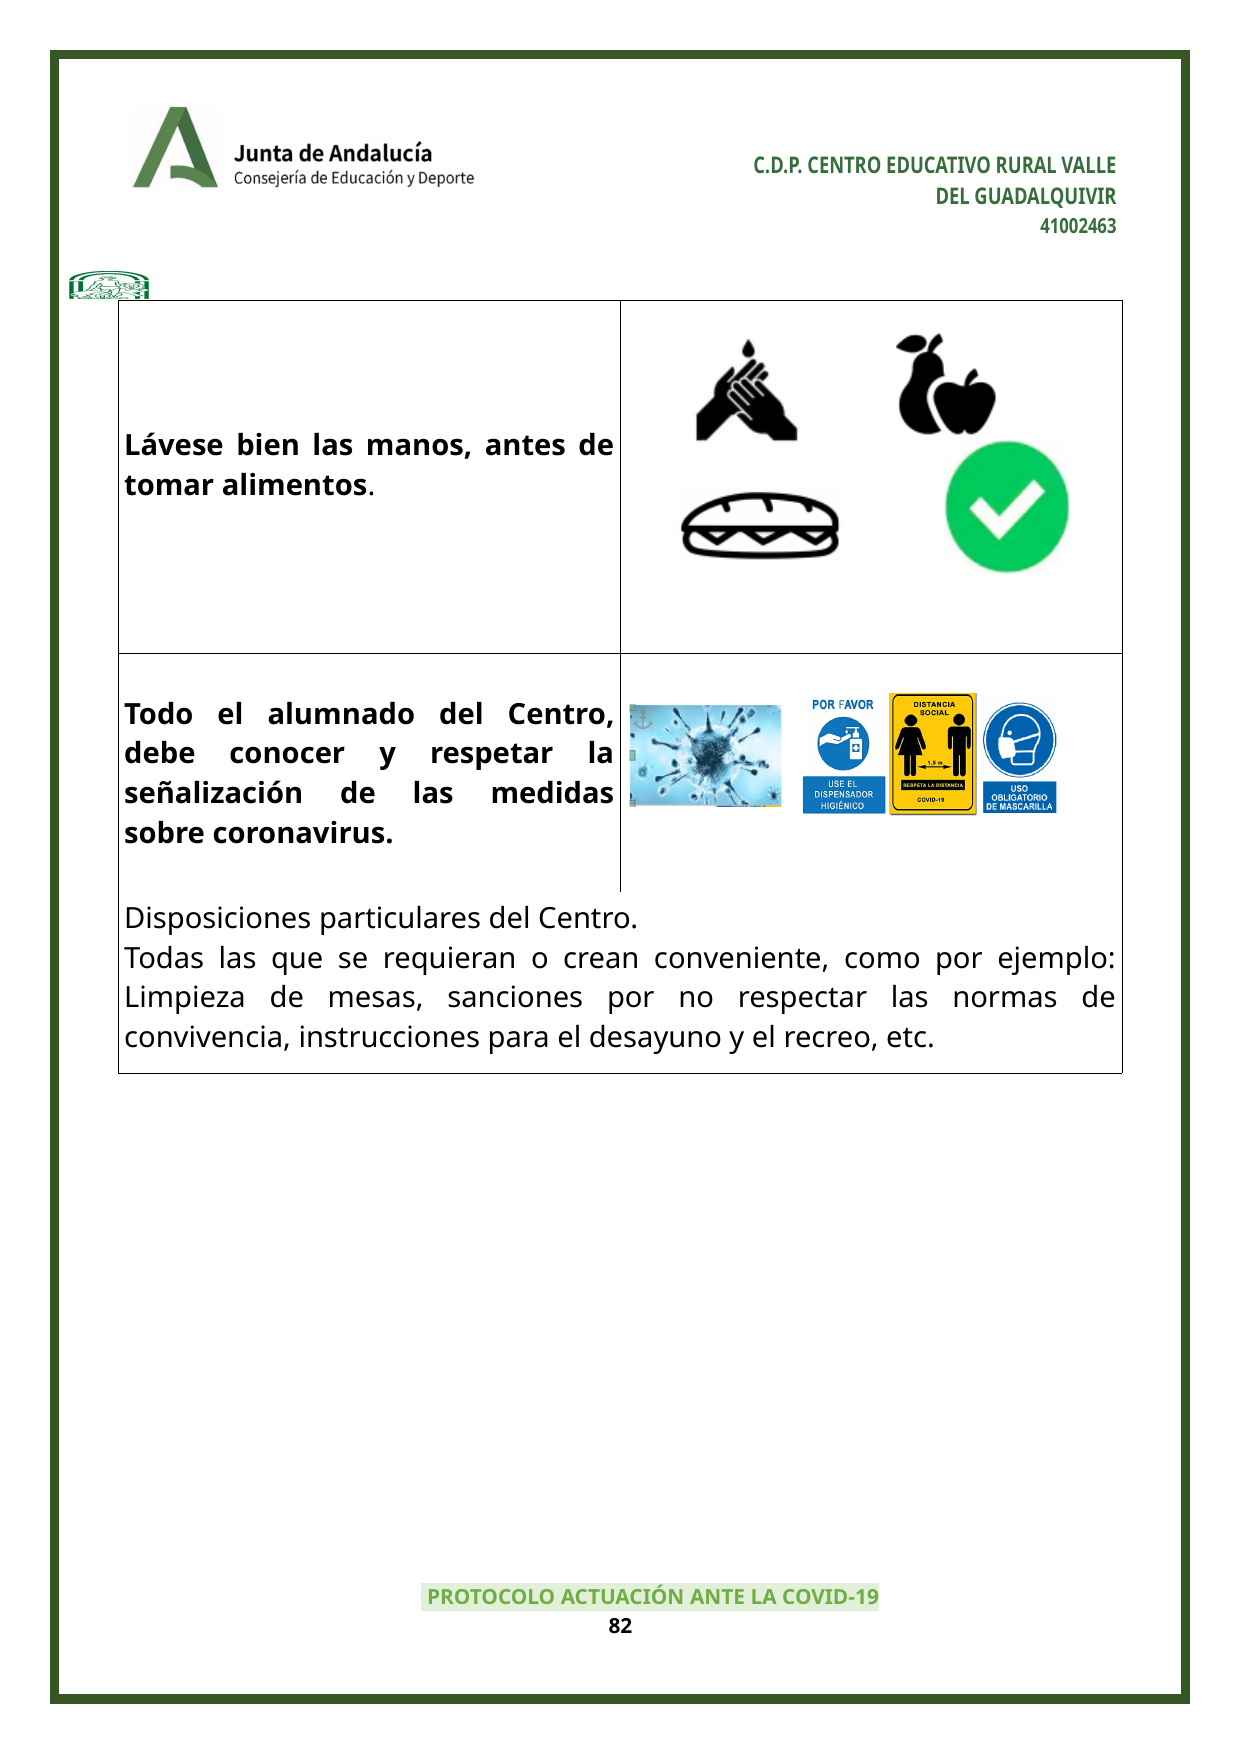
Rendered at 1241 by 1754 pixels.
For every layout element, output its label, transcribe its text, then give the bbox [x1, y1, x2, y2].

table_cell [621, 654, 1122, 892]
table_cell Disposiciones particulares del Centro. Todas las que se requieran o crean conveniente, como por ejemplo: Limpieza de mesas, sanciones por no respectar las normas de convivencia, instrucciones para el desayuno y el recreo, etc. [119, 892, 1122, 1072]
picture [802, 693, 1063, 818]
table_cell [621, 301, 1122, 653]
table_cell Todo el alumnado del Centro, debe conocer y respetar la señalización de las medidas sobre coronavirus. [119, 654, 620, 892]
picture [629, 704, 782, 807]
picture [65, 271, 153, 300]
picture [715, 333, 1117, 627]
table_cell Lávese bien las manos, antes de tomar alimentos. [119, 301, 620, 653]
